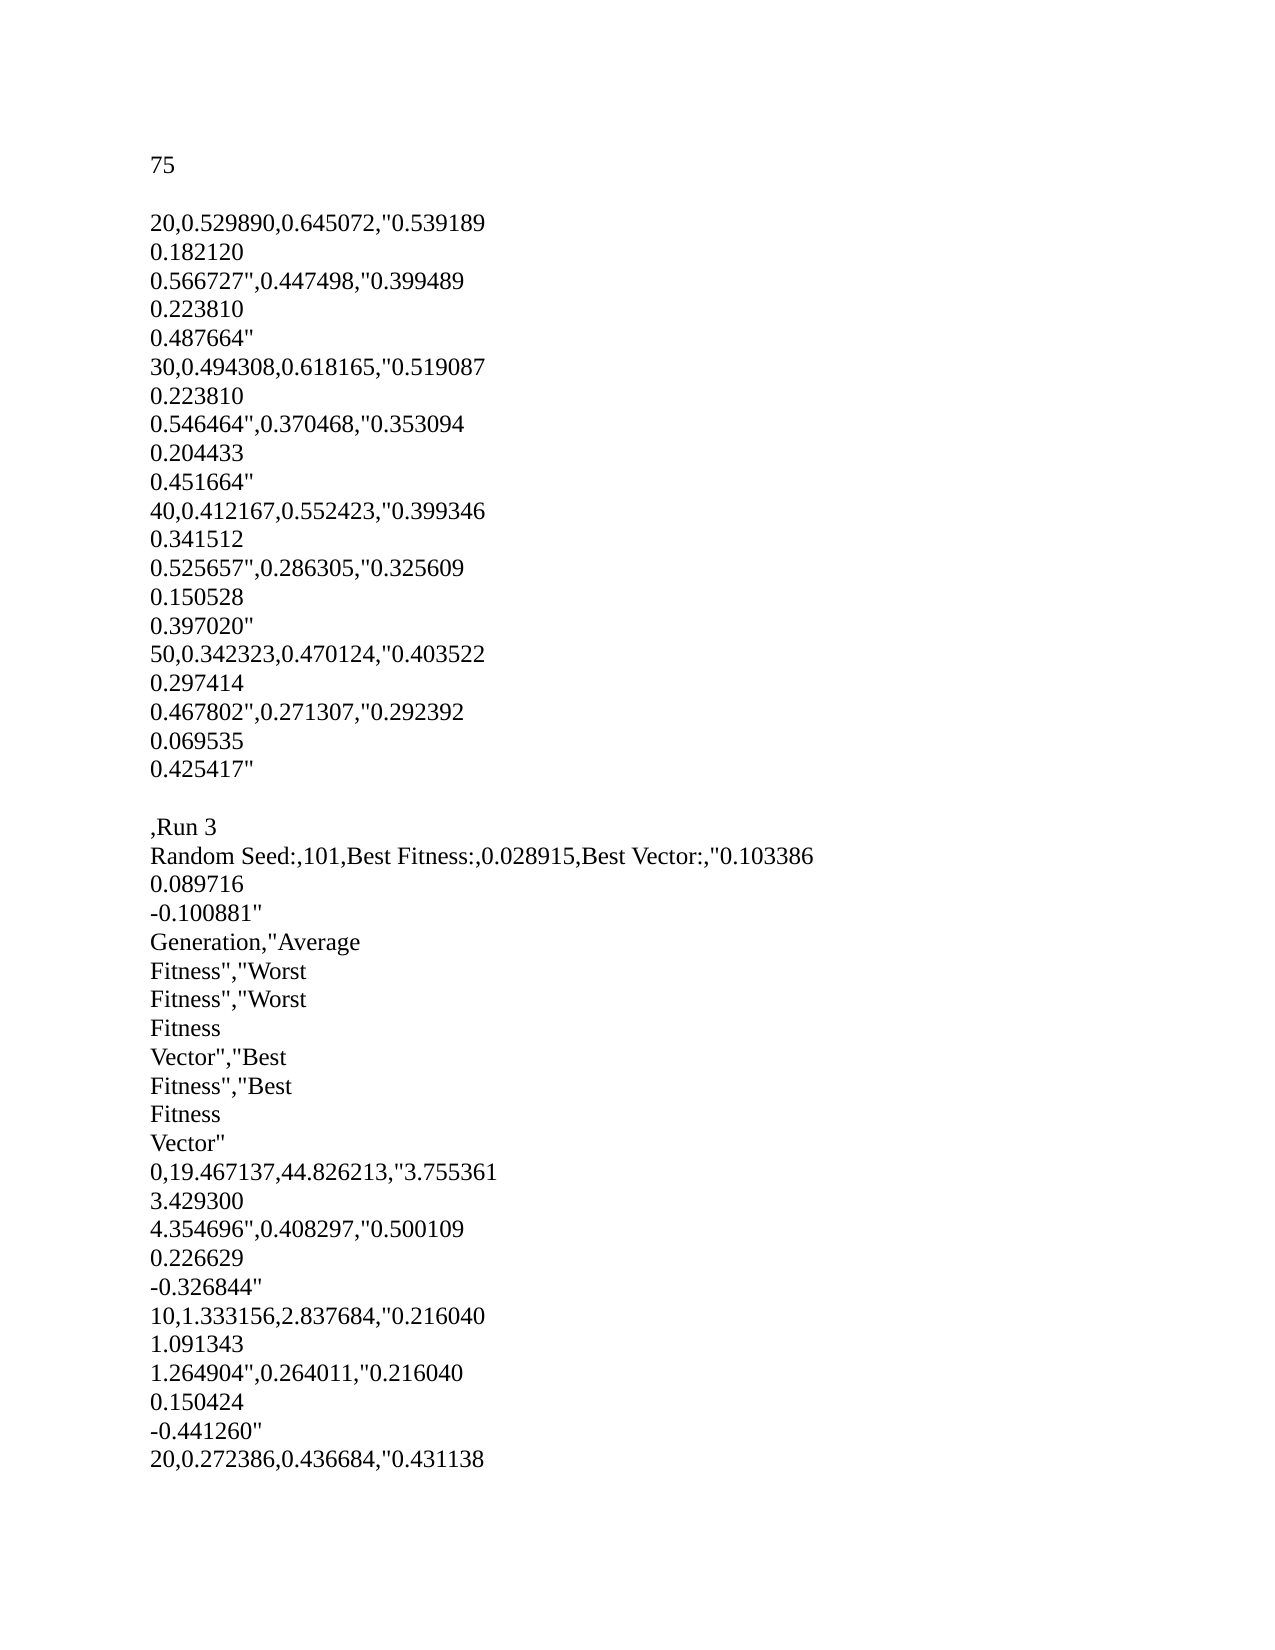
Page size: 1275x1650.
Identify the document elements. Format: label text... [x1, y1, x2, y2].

text 0.487664" [150, 323, 1125, 352]
text 0,19.467137,44.826213,"3.755361 [150, 1157, 1125, 1186]
text Fitness","Worst [150, 984, 1125, 1013]
text 0.223810 [150, 294, 1125, 323]
text 0.204433 [150, 438, 1125, 467]
text 0.226629 [150, 1243, 1125, 1272]
text -0.326844" [150, 1272, 1125, 1301]
text Generation,"Average [150, 927, 1125, 956]
text Fitness [150, 1099, 1125, 1128]
text 10,1.333156,2.837684,"0.216040 [150, 1301, 1125, 1329]
text 1.091343 [150, 1329, 1125, 1358]
text 0.546464",0.370468,"0.353094 [150, 409, 1125, 438]
text 20,0.529890,0.645072,"0.539189 [150, 208, 1125, 237]
text 0.341512 [150, 524, 1125, 553]
text ,Run 3 [150, 812, 1125, 841]
text Random Seed:,101,Best Fitness:,0.028915,Best Vector:,"0.103386 [150, 841, 1125, 869]
text -0.441260" [150, 1416, 1125, 1444]
text Fitness","Worst [150, 956, 1125, 984]
text 0.566727",0.447498,"0.399489 [150, 266, 1125, 294]
text 0.150528 [150, 582, 1125, 611]
text 0.467802",0.271307,"0.292392 [150, 697, 1125, 726]
text 0.525657",0.286305,"0.325609 [150, 553, 1125, 582]
text 0.397020" [150, 611, 1125, 639]
text 0.425417" [150, 754, 1125, 783]
text 0.069535 [150, 726, 1125, 754]
text -0.100881" [150, 898, 1125, 927]
text 0.182120 [150, 237, 1125, 266]
text 0.089716 [150, 869, 1125, 898]
text 20,0.272386,0.436684,"0.431138 [150, 1444, 1125, 1473]
text Fitness","Best [150, 1071, 1125, 1099]
text 3.429300 [150, 1186, 1125, 1214]
text 4.354696",0.408297,"0.500109 [150, 1214, 1125, 1243]
text 50,0.342323,0.470124,"0.403522 [150, 639, 1125, 668]
text 40,0.412167,0.552423,"0.399346 [150, 496, 1125, 524]
text Vector" [150, 1128, 1125, 1157]
text 0.297414 [150, 668, 1125, 697]
text 0.451664" [150, 467, 1125, 496]
text Vector","Best [150, 1042, 1125, 1071]
text 1.264904",0.264011,"0.216040 [150, 1358, 1125, 1387]
text 30,0.494308,0.618165,"0.519087 [150, 352, 1125, 381]
text 0.223810 [150, 381, 1125, 409]
text 0.150424 [150, 1387, 1125, 1416]
text Fitness [150, 1013, 1125, 1042]
